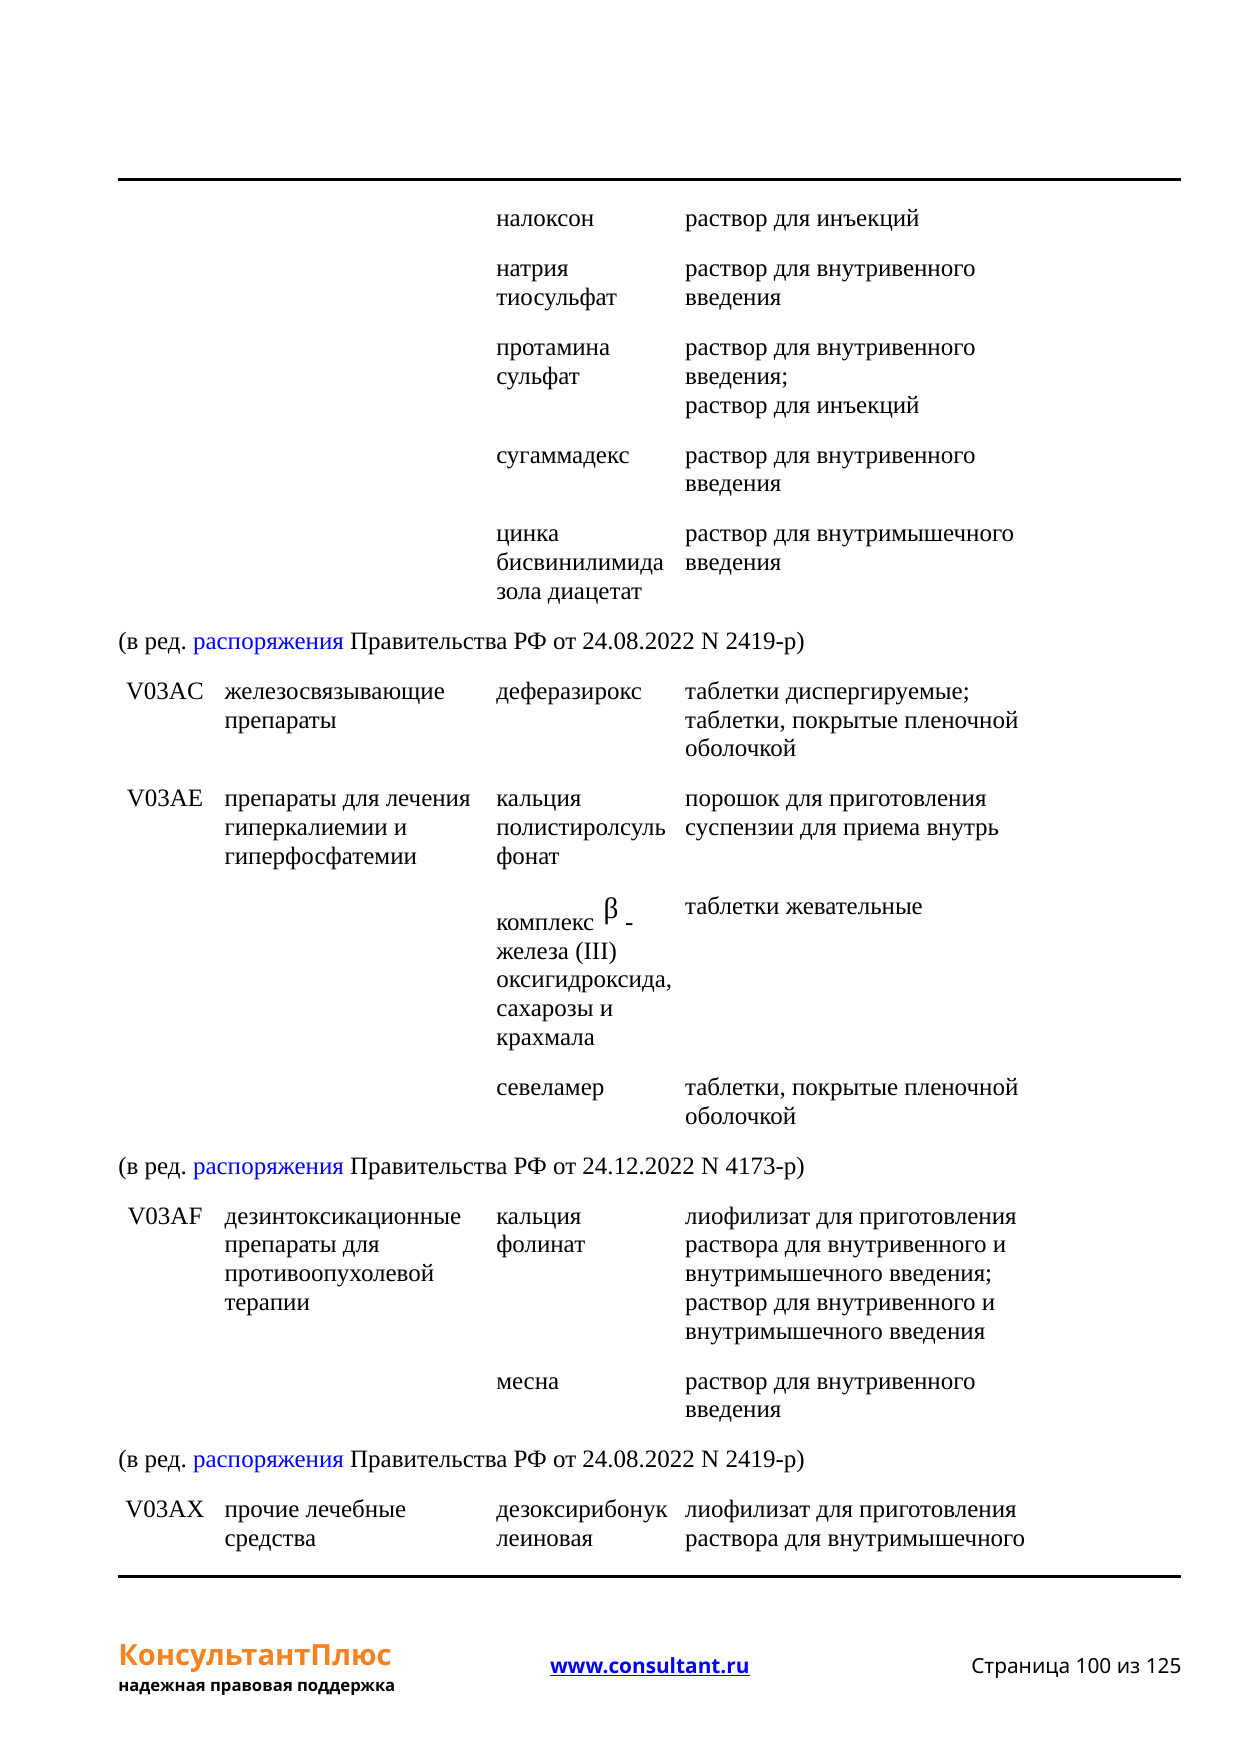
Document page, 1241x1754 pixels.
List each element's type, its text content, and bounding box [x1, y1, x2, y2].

table_cell кальция фолинат [490, 1190, 678, 1355]
table_cell кальция полистиролсульфонат [490, 773, 678, 880]
table_cell [112, 508, 218, 615]
table_cell V03AC [112, 665, 218, 773]
table_cell порошок для приготовления суспензии для приема внутрь [679, 773, 1056, 880]
table_cell протамина сульфат [490, 322, 678, 429]
table_cell дезинтоксикационные препараты для противоопухолевой терапии [218, 1190, 489, 1355]
table_cell раствор для инъекций [679, 193, 1056, 243]
table_cell (в ред. распоряжения Правительства РФ от 24.08.2022 N 2419-р) [112, 615, 1056, 665]
table_cell [112, 322, 218, 429]
table_cell раствор для внутривенного введения [679, 429, 1056, 508]
table_cell [112, 193, 218, 243]
table_cell [112, 1355, 218, 1434]
table_cell [218, 1355, 489, 1434]
table_cell прочие лечебные средства [218, 1484, 489, 1563]
table_cell сугаммадекс [490, 429, 678, 508]
table_cell таблетки, покрытые пленочной оболочкой [679, 1061, 1056, 1140]
table_cell V03AF [112, 1190, 218, 1355]
table_cell V03AE [112, 773, 218, 880]
table_cell раствор для внутривенного введения [679, 1355, 1056, 1434]
table_cell таблетки жевательные [679, 880, 1056, 1061]
table_cell железосвязывающие препараты [218, 665, 489, 773]
table_cell лиофилизат для приготовления раствора для внутривенного и внутримышечного введения; раствор для внутривенного и внутримышечного введения [679, 1190, 1056, 1355]
table_cell [112, 880, 218, 1061]
table_cell (в ред. распоряжения Правительства РФ от 24.08.2022 N 2419-р) [112, 1434, 1056, 1484]
table_cell раствор для внутривенного введения [679, 243, 1056, 322]
table_cell лиофилизат для приготовления раствора для внутримышечного [679, 1484, 1056, 1563]
table_cell [112, 243, 218, 322]
table_cell [218, 1061, 489, 1140]
table_cell комплекс -железа (III) оксигидроксида, сахарозы и крахмала [490, 880, 678, 1061]
table_cell раствор для внутримышечного введения [679, 508, 1056, 615]
table_cell таблетки диспергируемые; таблетки, покрытые пленочной оболочкой [679, 665, 1056, 773]
table_cell [218, 508, 489, 615]
table_cell дезоксирибонуклеиновая [490, 1484, 678, 1563]
table_cell налоксон [490, 193, 678, 243]
table_cell [218, 193, 489, 243]
table_cell [218, 429, 489, 508]
table_cell [112, 1061, 218, 1140]
table_cell (в ред. распоряжения Правительства РФ от 24.12.2022 N 4173-р) [112, 1140, 1056, 1190]
table_cell [218, 880, 489, 1061]
table_cell севеламер [490, 1061, 678, 1140]
table_cell [112, 429, 218, 508]
table_cell цинка бисвинилимидазола диацетат [490, 508, 678, 615]
table_cell [218, 322, 489, 429]
table_cell [218, 243, 489, 322]
table_cell месна [490, 1355, 678, 1434]
table_cell препараты для лечения гиперкалиемии и гиперфосфатемии [218, 773, 489, 880]
table_cell натрия тиосульфат [490, 243, 678, 322]
table_cell раствор для внутривенного введения; раствор для инъекций [679, 322, 1056, 429]
table_cell V03AX [112, 1484, 218, 1563]
table_cell деферазирокс [490, 665, 678, 773]
